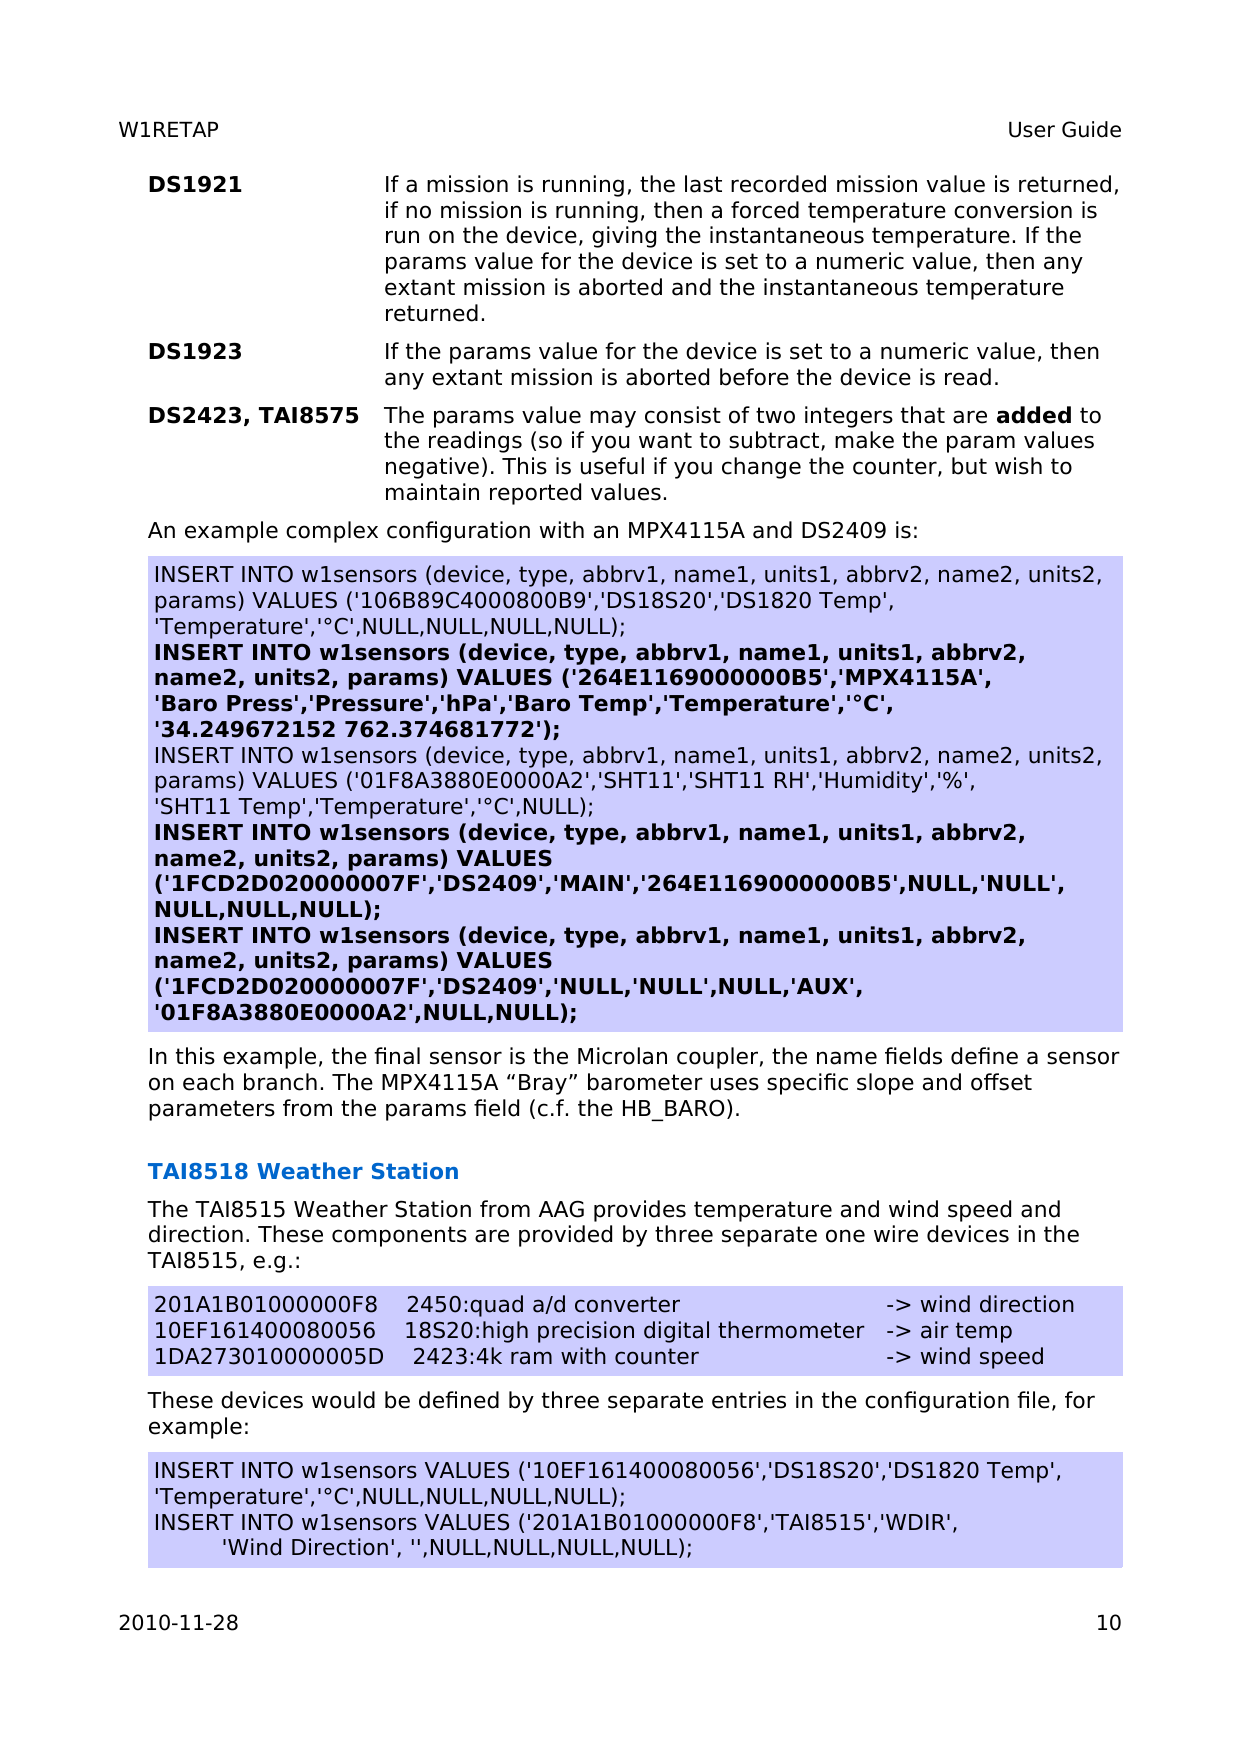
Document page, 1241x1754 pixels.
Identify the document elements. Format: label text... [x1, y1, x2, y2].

subtitle TAI8518 Weather Station [148, 1158, 1122, 1184]
text An example complex configuration with an MPX4115A and DS2409 is: [148, 518, 1122, 544]
list DS1923 If the params value for the device is set to a numeric value, then any extant mission is aborted before the device is read. [148, 339, 1122, 390]
text INSERT INTO w1sensors (device, type, abbrv1, name1, units1, abbrv2, name2, units2, params) VALUES ('106B89C4000800B9','DS18S20','DS1820 Temp', 'Temperature','°C',NULL,NULL,NULL,NULL); INSERT INTO w1sensors (device, type, abbrv1, name1, units1, abbrv2, name2, units2, params) VALUES ('264E1169000000B5','MPX4115A', 'Baro Press','Pressure','hPa','Baro Temp','Temperature','°C', '34.249672152 762.374681772'); INSERT INTO w1sensors (device, type, abbrv1, name1, units1, abbrv2, name2, units2, params) VALUES ('01F8A3880E0000A2','SHT11','SHT11 RH','Humidity','%', 'SHT11 Temp','Temperature','°C',NULL); INSERT INTO w1sensors (device, type, abbrv1, name1, units1, abbrv2, name2, units2, params) VALUES ('1FCD2D020000007F','DS2409','MAIN','264E1169000000B5',NULL,'NULL', NULL,NULL,NULL); INSERT INTO w1sensors (device, type, abbrv1, name1, units1, abbrv2, name2, units2, params) VALUES ('1FCD2D020000007F','DS2409','NULL,'NULL',NULL,'AUX', '01F8A3880E0000A2',NULL,NULL); [149, 557, 1122, 1031]
text 201A1B01000000F8 2450:quad a/d converter -> wind direction 10EF161400080056 18S20:high precision digital thermometer -> air temp 1DA273010000005D 2423:4k ram with counter -> wind speed [149, 1287, 1122, 1375]
text INSERT INTO w1sensors VALUES ('10EF161400080056','DS18S20','DS1820 Temp', 'Temperature','°C',NULL,NULL,NULL,NULL); INSERT INTO w1sensors VALUES ('201A1B01000000F8','TAI8515','WDIR', 'Wind Direction', '',NULL,NULL,NULL,NULL); [149, 1453, 1122, 1567]
list DS2423, TAI8575 The params value may consist of two integers that are added to the readings (so if you want to subtract, make the param values negative). This is useful if you change the counter, but wish to maintain reported values. [148, 403, 1122, 506]
text These devices would be defined by three separate entries in the configuration file, for example: [148, 1388, 1122, 1439]
text In this example, the final sensor is the Microlan coupler, the name fields define a sensor on each branch. The MPX4115A “Bray” barometer uses specific slope and offset parameters from the params field (c.f. the HB_BARO). [148, 1044, 1122, 1121]
list DS1921 If a mission is running, the last recorded mission value is returned, if no mission is running, then a forced temperature conversion is run on the device, giving the instantaneous temperature. If the params value for the device is set to a numeric value, then any extant mission is aborted and the instantaneous temperature returned. [148, 172, 1122, 326]
text The TAI8515 Weather Station from AAG provides temperature and wind speed and direction. These components are provided by three separate one wire devices in the TAI8515, e.g.: [148, 1197, 1122, 1274]
